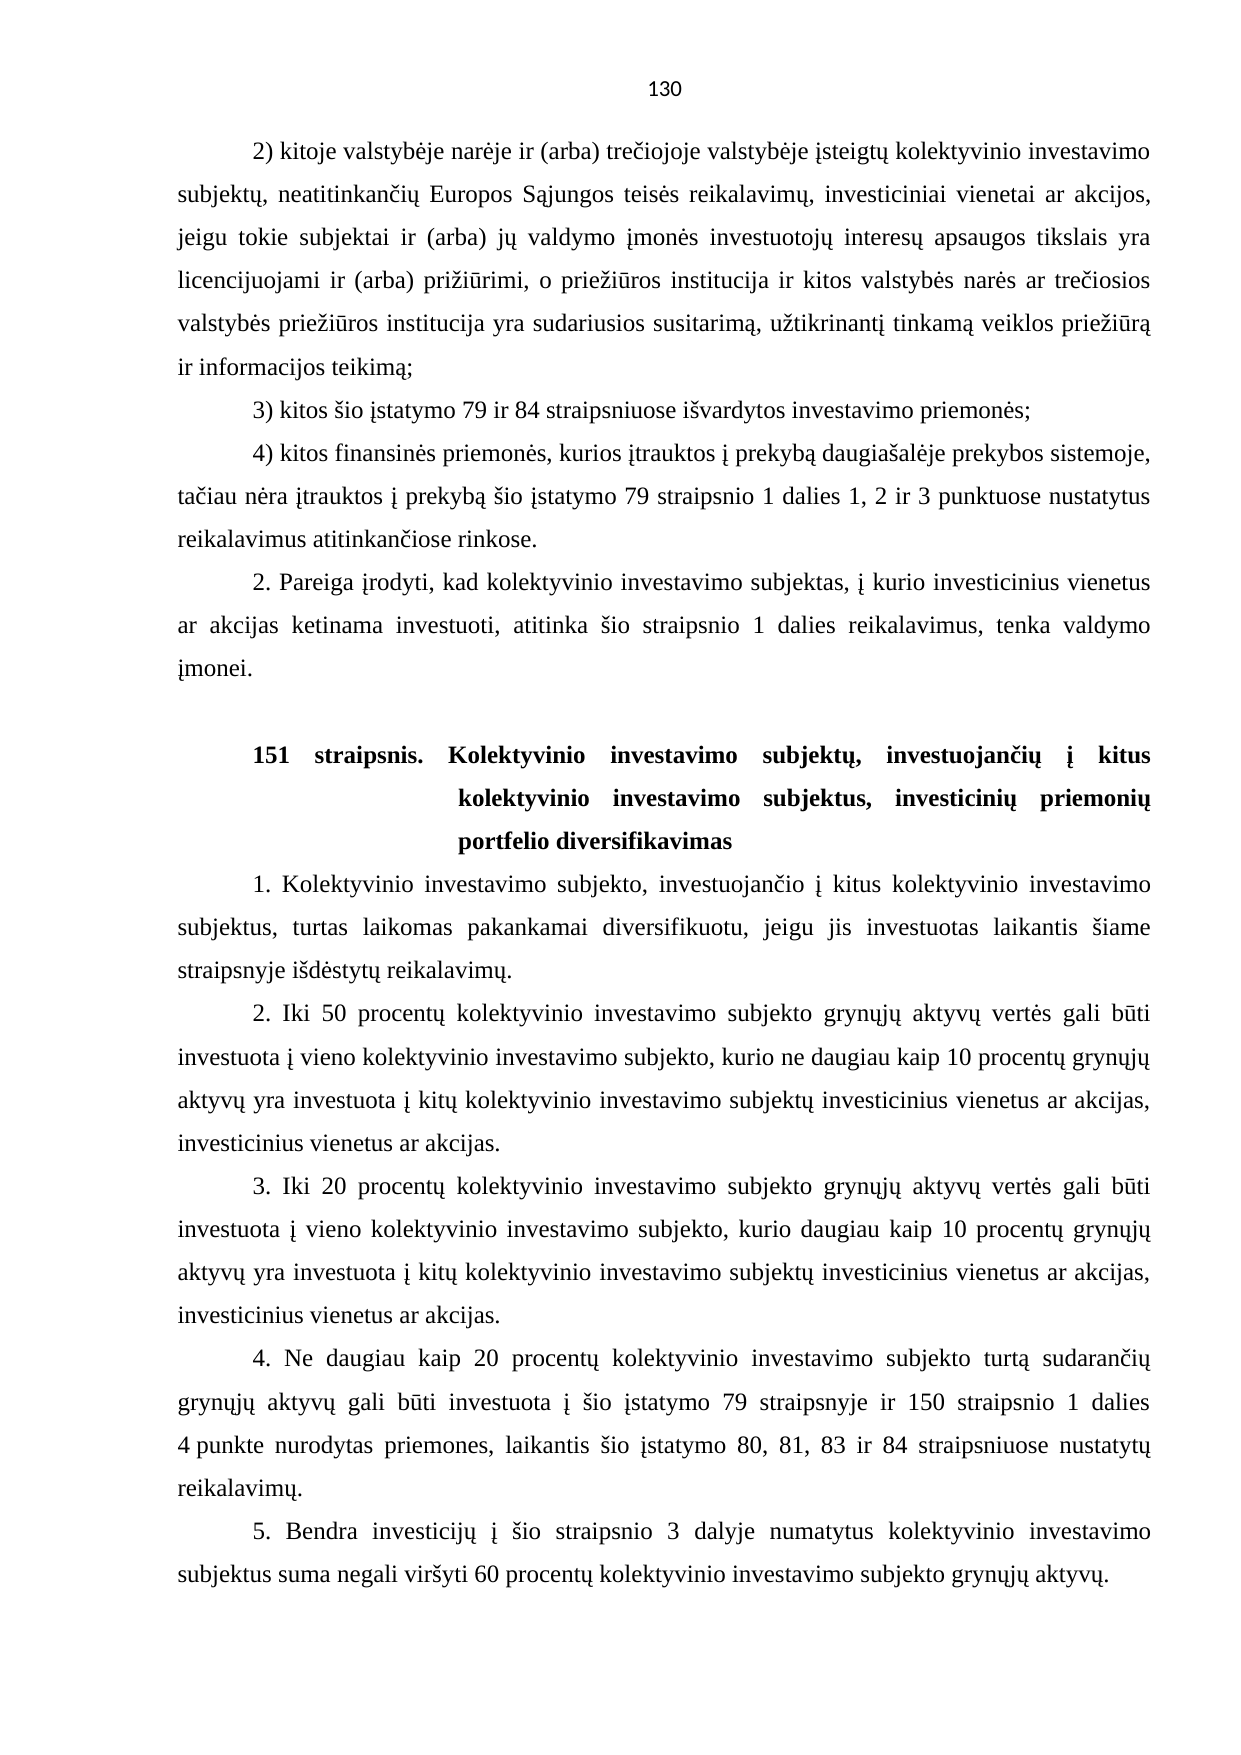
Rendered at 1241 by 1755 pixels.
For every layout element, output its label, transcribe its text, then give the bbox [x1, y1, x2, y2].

text 2) kitoje valstybėje narėje ir (arba) trečiojoje valstybėje įsteigtų kolektyvinio investavimo subjektų, neatitinkančių Europos Sąjungos teisės reikalavimų, investiciniai vienetai ar akcijos, jeigu tokie subjektai ir (arba) jų valdymo įmonės investuotojų interesų apsaugos tikslais yra licencijuojami ir (arba) prižiūrimi, o priežiūros institucija ir kitos valstybės narės ar trečiosios valstybės priežiūros institucija yra sudariusios susitarimą, užtikrinantį tinkamą veiklos priežiūrą ir informacijos teikimą; [177, 136, 1152, 380]
text 3) kitos šio įstatymo 79 ir 84 straipsniuose išvardytos investavimo priemonės; [177, 395, 1152, 423]
text 1. Kolektyvinio investavimo subjekto, investuojančio į kitus kolektyvinio investavimo subjektus, turtas laikomas pakankamai diversifikuotu, jeigu jis investuotas laikantis šiame straipsnyje išdėstytų reikalavimų. [177, 869, 1152, 984]
text 4) kitos finansinės priemonės, kurios įtrauktos į prekybą daugiašalėje prekybos sistemoje, tačiau nėra įtrauktos į prekybą šio įstatymo 79 straipsnio 1 dalies 1, 2 ir 3 punktuose nustatytus reikalavimus atitinkančiose rinkose. [177, 438, 1152, 553]
text 3. Iki 20 procentų kolektyvinio investavimo subjekto grynųjų aktyvų vertės gali būti investuota į vieno kolektyvinio investavimo subjekto, kurio daugiau kaip 10 procentų grynųjų aktyvų yra investuota į kitų kolektyvinio investavimo subjektų investicinius vienetus ar akcijas, investicinius vienetus ar akcijas. [177, 1171, 1152, 1329]
text 2. Iki 50 procentų kolektyvinio investavimo subjekto grynųjų aktyvų vertės gali būti investuota į vieno kolektyvinio investavimo subjekto, kurio ne daugiau kaip 10 procentų grynųjų aktyvų yra investuota į kitų kolektyvinio investavimo subjektų investicinius vienetus ar akcijas, investicinius vienetus ar akcijas. [177, 998, 1152, 1157]
text 2. Pareiga įrodyti, kad kolektyvinio investavimo subjektas, į kurio investicinius vienetus ar akcijas ketinama investuoti, atitinka šio straipsnio 1 dalies reikalavimus, tenka valdymo įmonei. [177, 567, 1152, 682]
text 5. Bendra investicijų į šio straipsnio 3 dalyje numatytus kolektyvinio investavimo subjektus suma negali viršyti 60 procentų kolektyvinio investavimo subjekto grynųjų aktyvų. [177, 1516, 1152, 1588]
text 151 straipsnis. Kolektyvinio investavimo subjektų, investuojančių į kitus kolektyvinio investavimo subjektus, investicinių priemonių portfelio diversifikavimas [252, 740, 1152, 855]
text 4. Ne daugiau kaip 20 procentų kolektyvinio investavimo subjekto turtą sudarančių grynųjų aktyvų gali būti investuota į šio įstatymo 79 straipsnyje ir 150 straipsnio 1 dalies 4 punkte nurodytas priemones, laikantis šio įstatymo 80, 81, 83 ir 84 straipsniuose nustatytų reikalavimų. [177, 1343, 1152, 1502]
